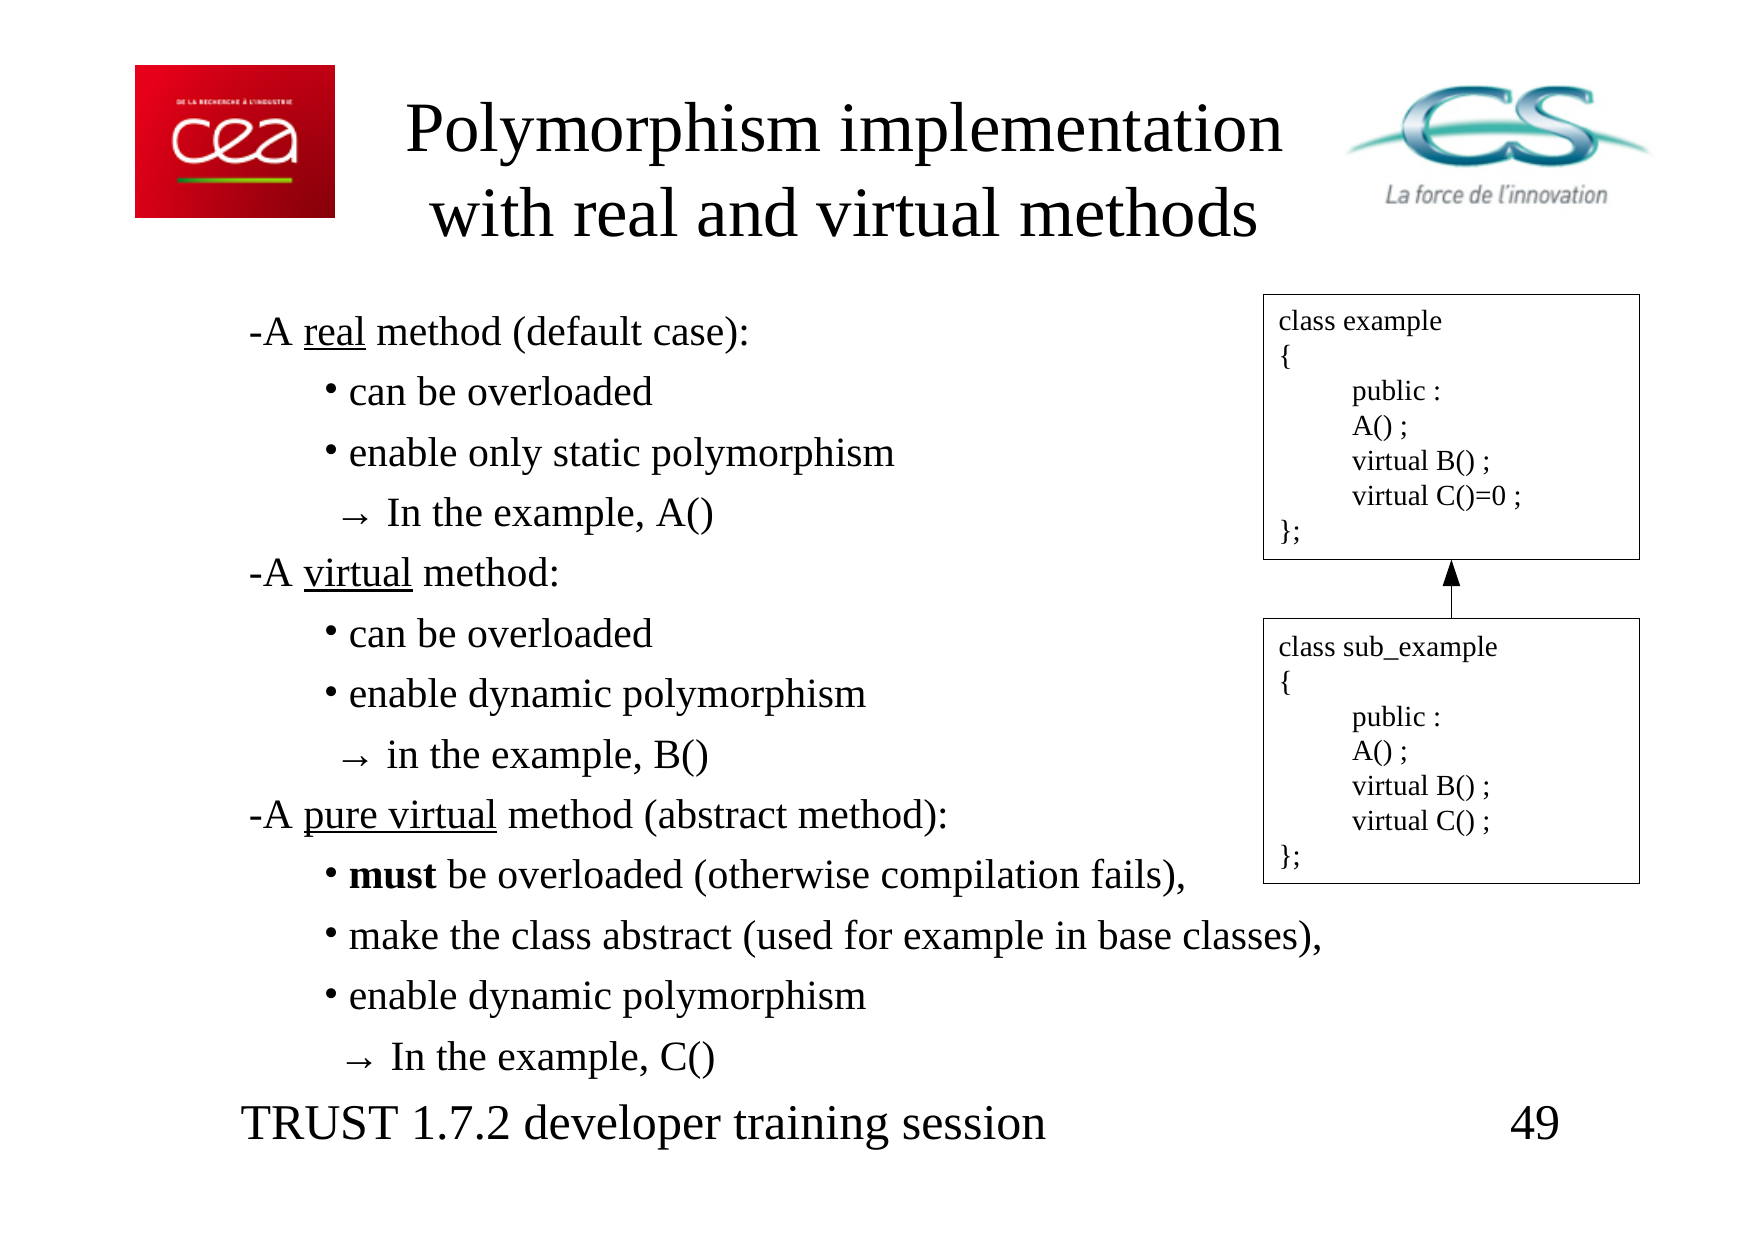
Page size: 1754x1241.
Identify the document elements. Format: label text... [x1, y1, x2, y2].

title Polymorphism implementation with real and virtual methods [169, 61, 1521, 271]
picture [1521, 73, 1662, 218]
text_box class sub_example { public : A() ; virtual B() ; virtual C() ; }; [1264, 619, 1639, 883]
picture [135, 65, 169, 218]
text_box -A real method (default case): can be overloaded enable only static polymorphism → In the example, A() -A virtual method: can be overloaded enable dynamic polymorphism → in the example, B() -A pure virtual method (abstract method): must be overloaded (otherwise compilation fails), make the class abstract (used for example in base classes), enable dynamic polymorphism → In the example, C() [233, 295, 1651, 1087]
text_box class example { public : A() ; virtual B() ; virtual C()=0 ; }; [1263, 294, 1640, 560]
